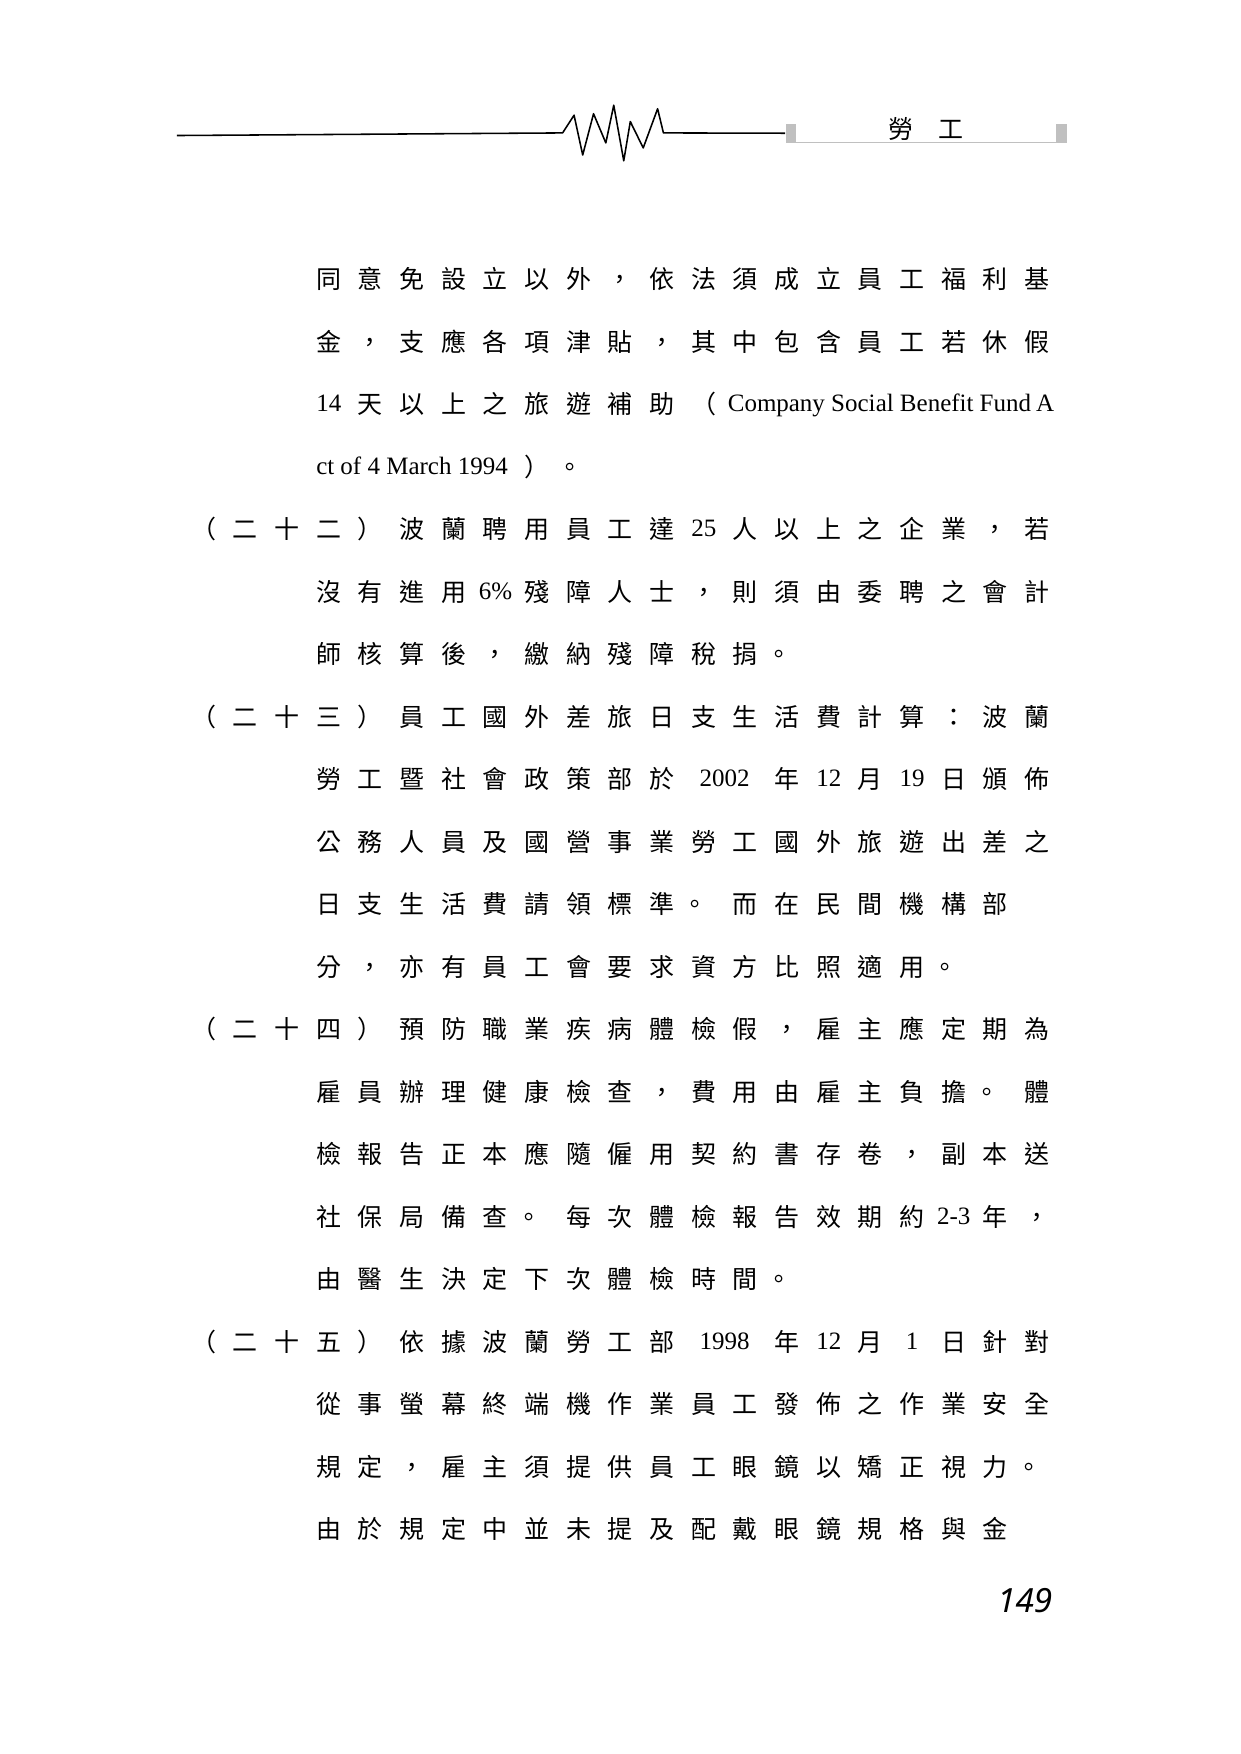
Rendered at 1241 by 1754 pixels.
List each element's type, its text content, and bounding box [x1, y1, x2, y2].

text （二十四）預防職業疾病體檢假，雇主應定期為雇員辦理健康檢查，費用由雇主負擔。體檢報告正本應隨僱用契約書存卷，副本送社保局備查。每次體檢報告效期約2-3年，由醫生決定下次體檢時間。 [183, 986, 1058, 1299]
text 同意免設立以外，依法須成立員工福利基金，支應各項津貼，其中包含員工若休假14天以上之旅遊補助（Company Social Benefit Fund Act of 4 March 1994）。 [183, 236, 1058, 486]
text （二十五）依據波蘭勞工部1998年12月1日針對從事螢幕終端機作業員工發佈之作業安全規定，雇主須提供員工眼鏡以矯正視力。由於規定中並未提及配戴眼鏡規格與金 [183, 1299, 1058, 1549]
text （二十二）波蘭聘用員工達25人以上之企業，若沒有進用6%殘障人士，則須由委聘之會計師核算後，繳納殘障稅捐。 [183, 486, 1058, 674]
text （二十三）員工國外差旅日支生活費計算：波蘭勞工暨社會政策部於2002年12月19日頒佈公務人員及國營事業勞工國外旅遊出差之日支生活費請領標準。而在民間機構部分，亦有員工會要求資方比照適用。 [183, 674, 1058, 986]
